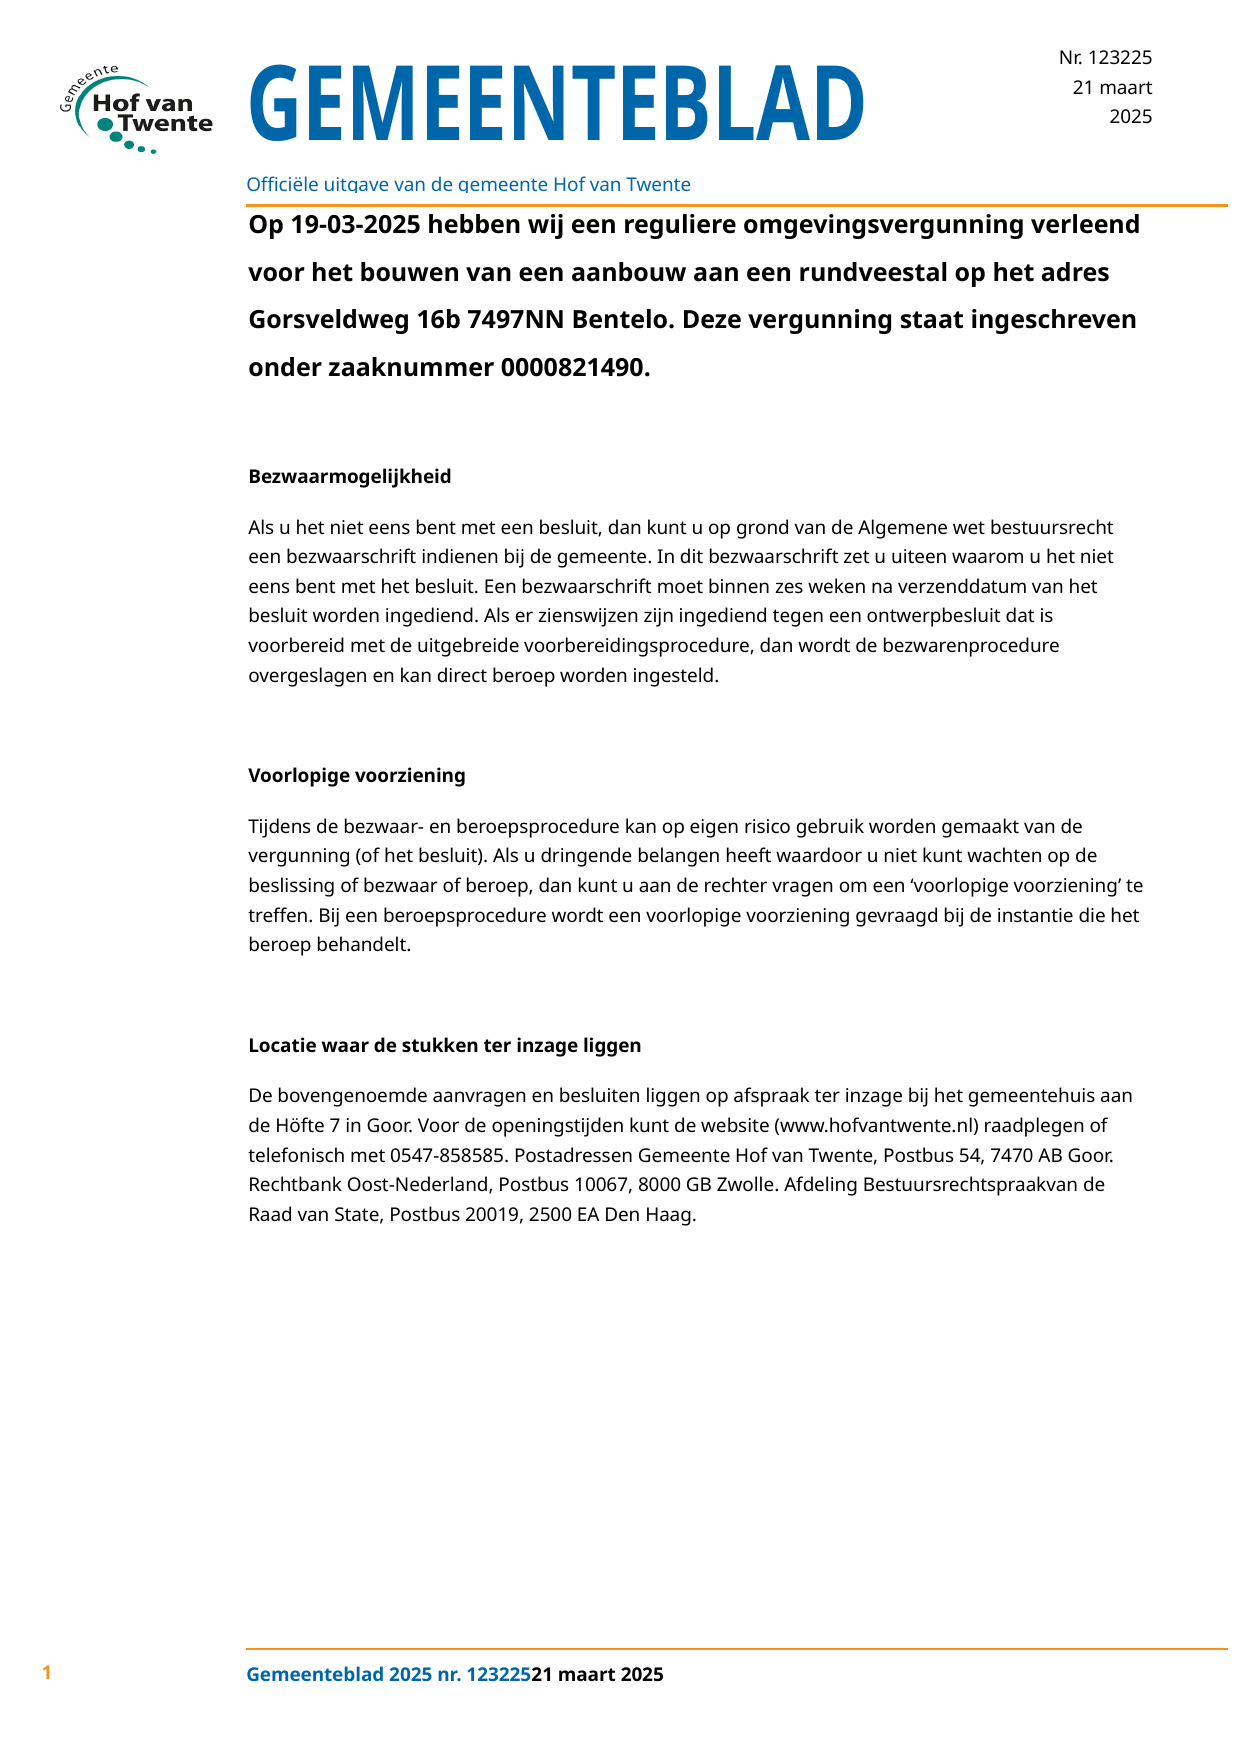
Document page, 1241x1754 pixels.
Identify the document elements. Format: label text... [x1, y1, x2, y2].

text Bezwaarmogelijkheid [248, 463, 1152, 489]
text De bovengenoemde aanvragen en besluiten liggen op afspraak ter inzage bij het gemeentehuis aan de Höfte 7 in Goor. Voor de openingstijden kunt de website (www.hofvantwente.nl) raadplegen of telefonisch met 0547-858585. Postadressen Gemeente Hof van Twente, Postbus 54, 7470 AB Goor. Rechtbank Oost-Nederland, Postbus 10067, 8000 GB Zwolle. Afdeling Bestuursrechtspraakvan de Raad van State, Postbus 20019, 2500 EA Den Haag. [248, 1083, 1152, 1227]
text Voorlopige voorziening [248, 763, 1152, 788]
text Op 19-03-2025 hebben wij een reguliere omgevingsvergunning verleend voor het bouwen van een aanbouw aan een rundveestal op het adres Gorsveldweg 16b 7497NN Bentelo. Deze vergunning staat ingeschreven onder zaaknummer 0000821490. [248, 207, 1152, 384]
text Tijdens de bezwaar- en beroepsprocedure kan op eigen risico gebruik worden gemaakt van de vergunning (of het besluit). Als u dringende belangen heeft waardoor u niet kunt wachten op de beslissing of bezwaar of beroep, dan kunt u aan de rechter vragen om een ‘voorlopige voorziening’ te treffen. Bij een beroepsprocedure wordt een voorlopige voorziening gevraagd bij de instantie die het beroep behandelt. [248, 813, 1152, 957]
text Locatie waar de stukken ter inzage liggen [248, 1032, 1152, 1058]
text Als u het niet eens bent met een besluit, dan kunt u op grond van de Algemene wet bestuursrecht een bezwaarschrift indienen bij de gemeente. In dit bezwaarschrift zet u uiteen waarom u het niet eens bent met het besluit. Een bezwaarschrift moet binnen zes weken na verzenddatum van het besluit worden ingediend. Als er zienswijzen zijn ingediend tegen een ontwerpbesluit dat is voorbereid met de uitgebreide voorbereidingsprocedure, dan wordt de bezwarenprocedure overgeslagen en kan direct beroep worden ingesteld. [248, 514, 1152, 688]
picture [41, 47, 231, 172]
